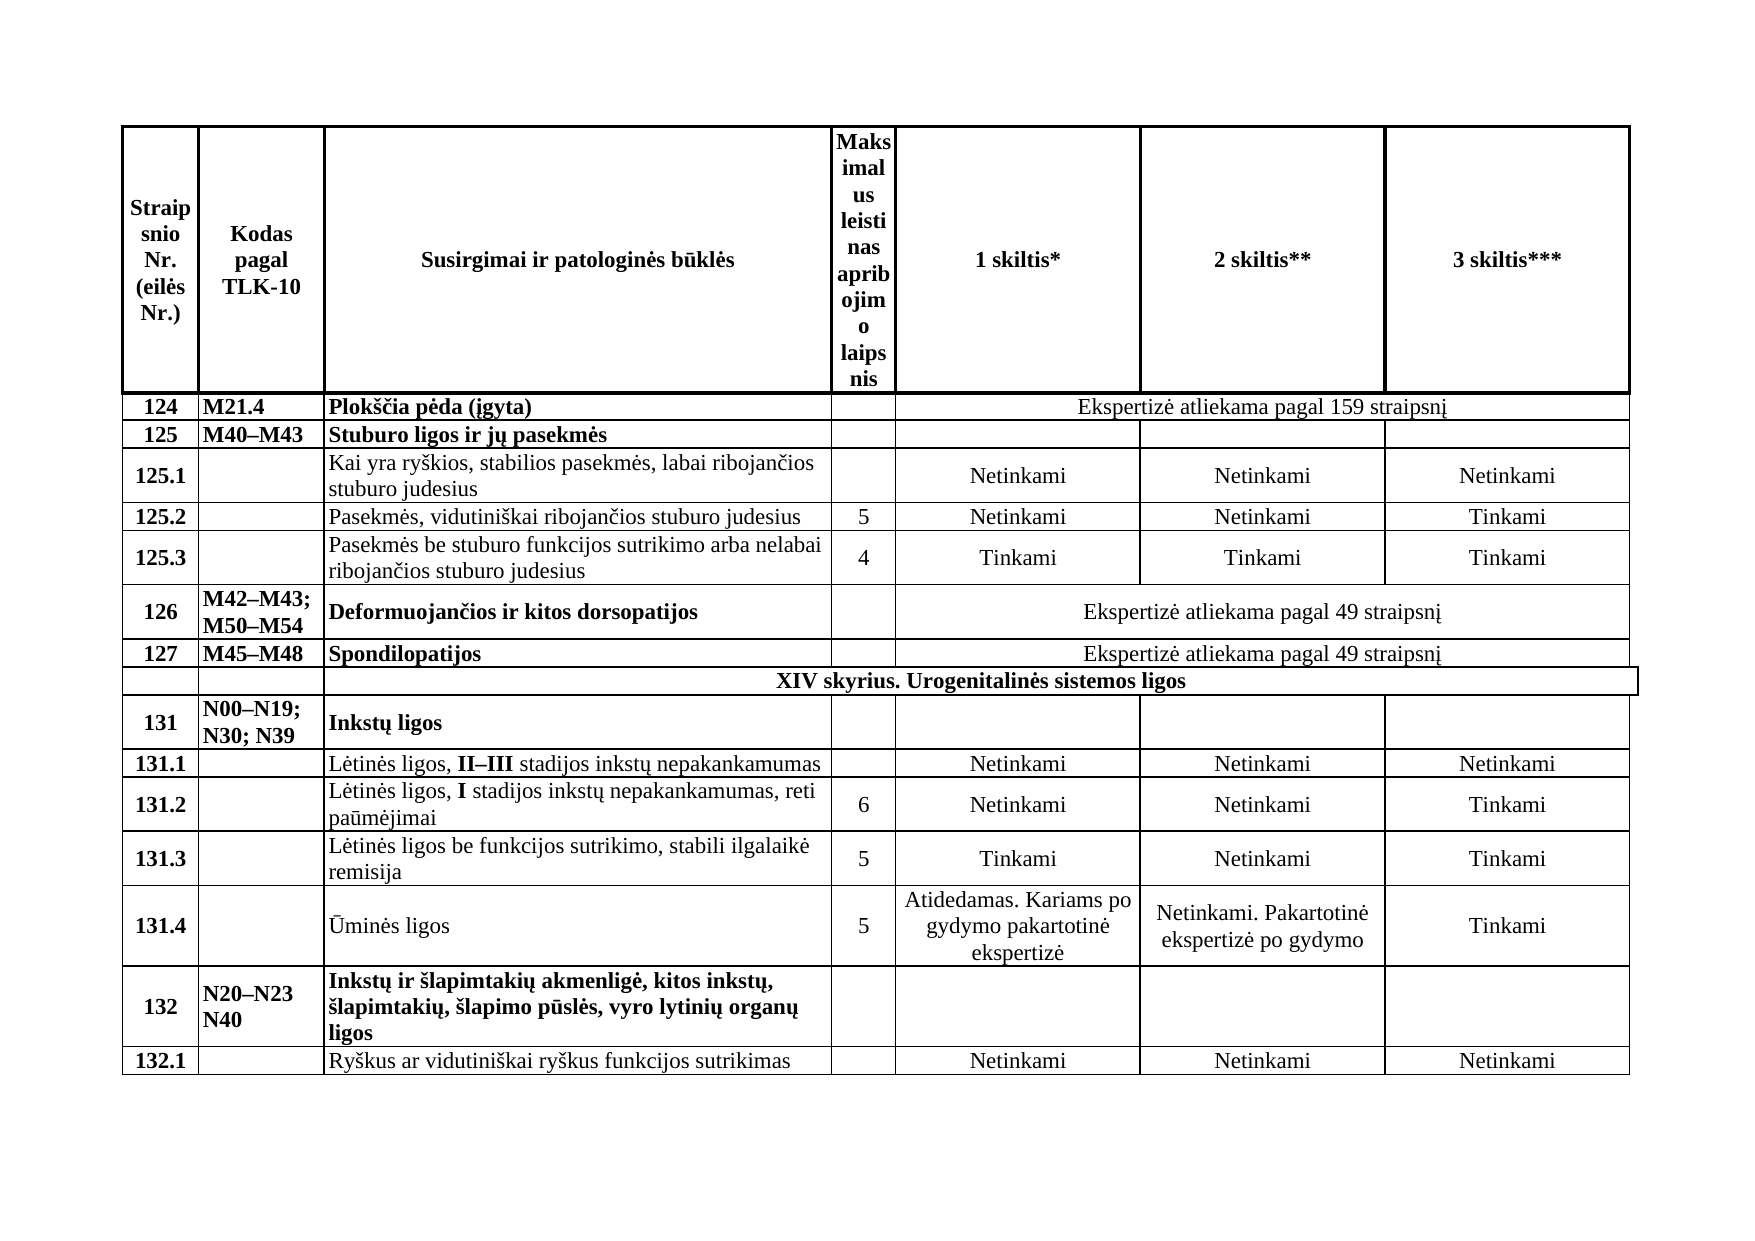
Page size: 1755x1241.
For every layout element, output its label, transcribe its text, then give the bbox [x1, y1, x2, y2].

table_cell 125 [123, 421, 198, 447]
table_cell 132.1 [123, 1047, 198, 1074]
table_cell [1638, 885, 1643, 965]
table_cell [1630, 696, 1638, 748]
table_cell [832, 967, 895, 1046]
table_cell Tinkami [1386, 531, 1629, 584]
table_cell 131.4 [123, 886, 198, 965]
table_cell [832, 421, 895, 447]
table_cell [1630, 584, 1638, 638]
table_cell [1639, 666, 1643, 694]
table_cell Lėtinės ligos be funkcijos sutrikimo, stabili ilgalaikė remisija [325, 832, 831, 884]
table_cell Plokščia pėda (įgyta) [325, 395, 831, 419]
table_cell [1386, 967, 1629, 1046]
table_cell 126 [123, 585, 198, 638]
table_cell 5 [832, 503, 895, 529]
table_cell [1638, 776, 1643, 830]
table_cell Deformuojančios ir kitos dorsopatijos [325, 585, 831, 638]
table_cell [1630, 885, 1638, 965]
table_header Maksimalus leistinas apribojimo laipsnis [833, 128, 894, 391]
table_cell Netinkami [1141, 503, 1384, 529]
table_header [1631, 125, 1638, 391]
table_cell 125.3 [123, 531, 198, 584]
table_cell [832, 395, 895, 419]
table_cell M42–M43; M50–M54 [199, 585, 323, 638]
table_header 2 skiltis** [1142, 128, 1383, 391]
table_cell [1638, 694, 1643, 748]
table_cell [1630, 447, 1638, 502]
table_cell 131.2 [123, 778, 198, 830]
table_cell 6 [832, 778, 895, 830]
table_cell 131.3 [123, 832, 198, 884]
table_cell [1638, 584, 1643, 638]
table_cell Ekspertizė atliekama pagal 159 straipsnį [896, 395, 1629, 419]
table_cell 125.1 [123, 449, 198, 502]
table_cell [832, 696, 895, 748]
table_cell Pasekmės be stuburo funkcijos sutrikimo arba nelabai ribojančios stuburo judesius [325, 531, 831, 584]
table_cell Netinkami [896, 778, 1139, 830]
table_cell Netinkami [896, 503, 1139, 529]
table_cell Netinkami [896, 1047, 1139, 1074]
table_cell Netinkami. Pakartotinė ekspertizė po gydymo [1141, 886, 1384, 965]
table_cell Inkstų ligos [325, 696, 831, 748]
table_header Straipsnio Nr. (eilės Nr.) [124, 128, 197, 391]
table_cell Ekspertizė atliekama pagal 49 straipsnį [896, 585, 1629, 638]
table_cell [1638, 638, 1643, 666]
table_cell Ryškus ar vidutiniškai ryškus funkcijos sutrikimas [325, 1047, 831, 1074]
table_cell [832, 449, 895, 502]
table_cell Kai yra ryškios, stabilios pasekmės, labai ribojančios stuburo judesius [325, 449, 831, 502]
table_cell 132 [123, 967, 198, 1046]
table_cell [832, 640, 895, 666]
table_cell [199, 503, 323, 529]
table_cell N20–N23 N40 [199, 967, 323, 1046]
table_cell Stuburo ligos ir jų pasekmės [325, 421, 831, 447]
table_cell [832, 585, 895, 638]
table_cell [1638, 419, 1643, 447]
table_header Kodas pagal TLK-10 [200, 128, 323, 391]
table_cell [1630, 965, 1638, 1046]
table_cell [199, 750, 323, 776]
table_cell [1638, 748, 1643, 776]
table_cell Netinkami [896, 449, 1139, 502]
table_cell Tinkami [1386, 832, 1629, 884]
table_cell [1386, 421, 1629, 447]
table_cell [1638, 965, 1643, 1046]
table_cell Lėtinės ligos, II–III stadijos inkstų nepakankamumas [325, 750, 831, 776]
table_cell Tinkami [1386, 886, 1629, 965]
table_cell Ūminės ligos [325, 886, 831, 965]
table_cell [1630, 419, 1638, 447]
table_cell [199, 832, 323, 884]
table_cell Netinkami [1141, 449, 1384, 502]
table_cell [896, 696, 1139, 748]
table_cell Inkstų ir šlapimtakių akmenligė, kitos inkstų, šlapimtakių, šlapimo pūslės, vyro lytinių organų ligos [325, 967, 831, 1046]
table_cell 131 [123, 696, 198, 748]
table_cell [1638, 391, 1643, 419]
table_cell Netinkami [1141, 750, 1384, 776]
table_cell Spondilopatijos [325, 640, 831, 666]
table_cell Netinkami [1141, 832, 1384, 884]
table_cell M21.4 [199, 395, 323, 419]
table_cell [896, 967, 1139, 1046]
table_cell N00–N19; N30; N39 [199, 696, 323, 748]
table_cell Tinkami [1386, 503, 1629, 529]
table_cell [1638, 830, 1643, 884]
table_header 1 skiltis* [897, 128, 1139, 391]
table_cell Netinkami [1141, 1047, 1384, 1074]
table_cell [123, 668, 198, 694]
table_cell [1141, 421, 1384, 447]
table_cell [1386, 696, 1629, 748]
table_cell 125.2 [123, 503, 198, 529]
table_cell [199, 778, 323, 830]
table_cell M40–M43 [199, 421, 323, 447]
table_cell 127 [123, 640, 198, 666]
table_cell Netinkami [1386, 1047, 1629, 1074]
table_cell [1630, 776, 1638, 830]
table_cell [199, 886, 323, 965]
table_header Susirgimai ir patologinės būklės [326, 128, 830, 391]
table_cell Tinkami [896, 531, 1139, 584]
table_cell Pasekmės, vidutiniškai ribojančios stuburo judesius [325, 503, 831, 529]
table_cell M45–M48 [199, 640, 323, 666]
table_cell Netinkami [1141, 778, 1384, 830]
table_cell [1630, 830, 1638, 884]
table_cell [199, 668, 323, 694]
table_cell [1141, 696, 1384, 748]
table_cell [1141, 967, 1384, 1046]
table_cell Netinkami [896, 750, 1139, 776]
table_cell 4 [832, 531, 895, 584]
table_cell Tinkami [1141, 531, 1384, 584]
table_cell 5 [832, 886, 895, 965]
table_cell [1630, 502, 1638, 529]
table_cell [1638, 502, 1643, 529]
table_header 3 skiltis*** [1387, 128, 1628, 391]
table_cell [896, 421, 1139, 447]
table_cell [832, 750, 895, 776]
table_cell XIV skyrius. Urogenitalinės sistemos ligos [325, 668, 1637, 694]
table_cell [1638, 1046, 1643, 1074]
table_cell Ekspertizė atliekama pagal 49 straipsnį [896, 640, 1629, 666]
table_cell [199, 449, 323, 502]
table_cell 124 [123, 395, 198, 419]
table_cell [199, 531, 323, 584]
table_cell Netinkami [1386, 449, 1629, 502]
table_cell [1630, 530, 1638, 584]
table_cell 5 [832, 832, 895, 884]
table_cell [832, 1047, 895, 1074]
table_cell [1630, 638, 1638, 666]
table_cell [1630, 748, 1638, 776]
table_cell Tinkami [896, 832, 1139, 884]
table_header [1638, 125, 1643, 391]
table_cell [1638, 447, 1643, 502]
table_cell Tinkami [1386, 778, 1629, 830]
table_cell 131.1 [123, 750, 198, 776]
table_cell [1630, 391, 1638, 419]
table_cell [1638, 530, 1643, 584]
table_cell [199, 1047, 323, 1074]
table_cell Lėtinės ligos, I stadijos inkstų nepakankamumas, reti paūmėjimai [325, 778, 831, 830]
table_cell [1630, 1046, 1638, 1074]
table_cell Netinkami [1386, 750, 1629, 776]
table_cell Atidedamas. Kariams po gydymo pakartotinė ekspertizė [896, 886, 1139, 965]
